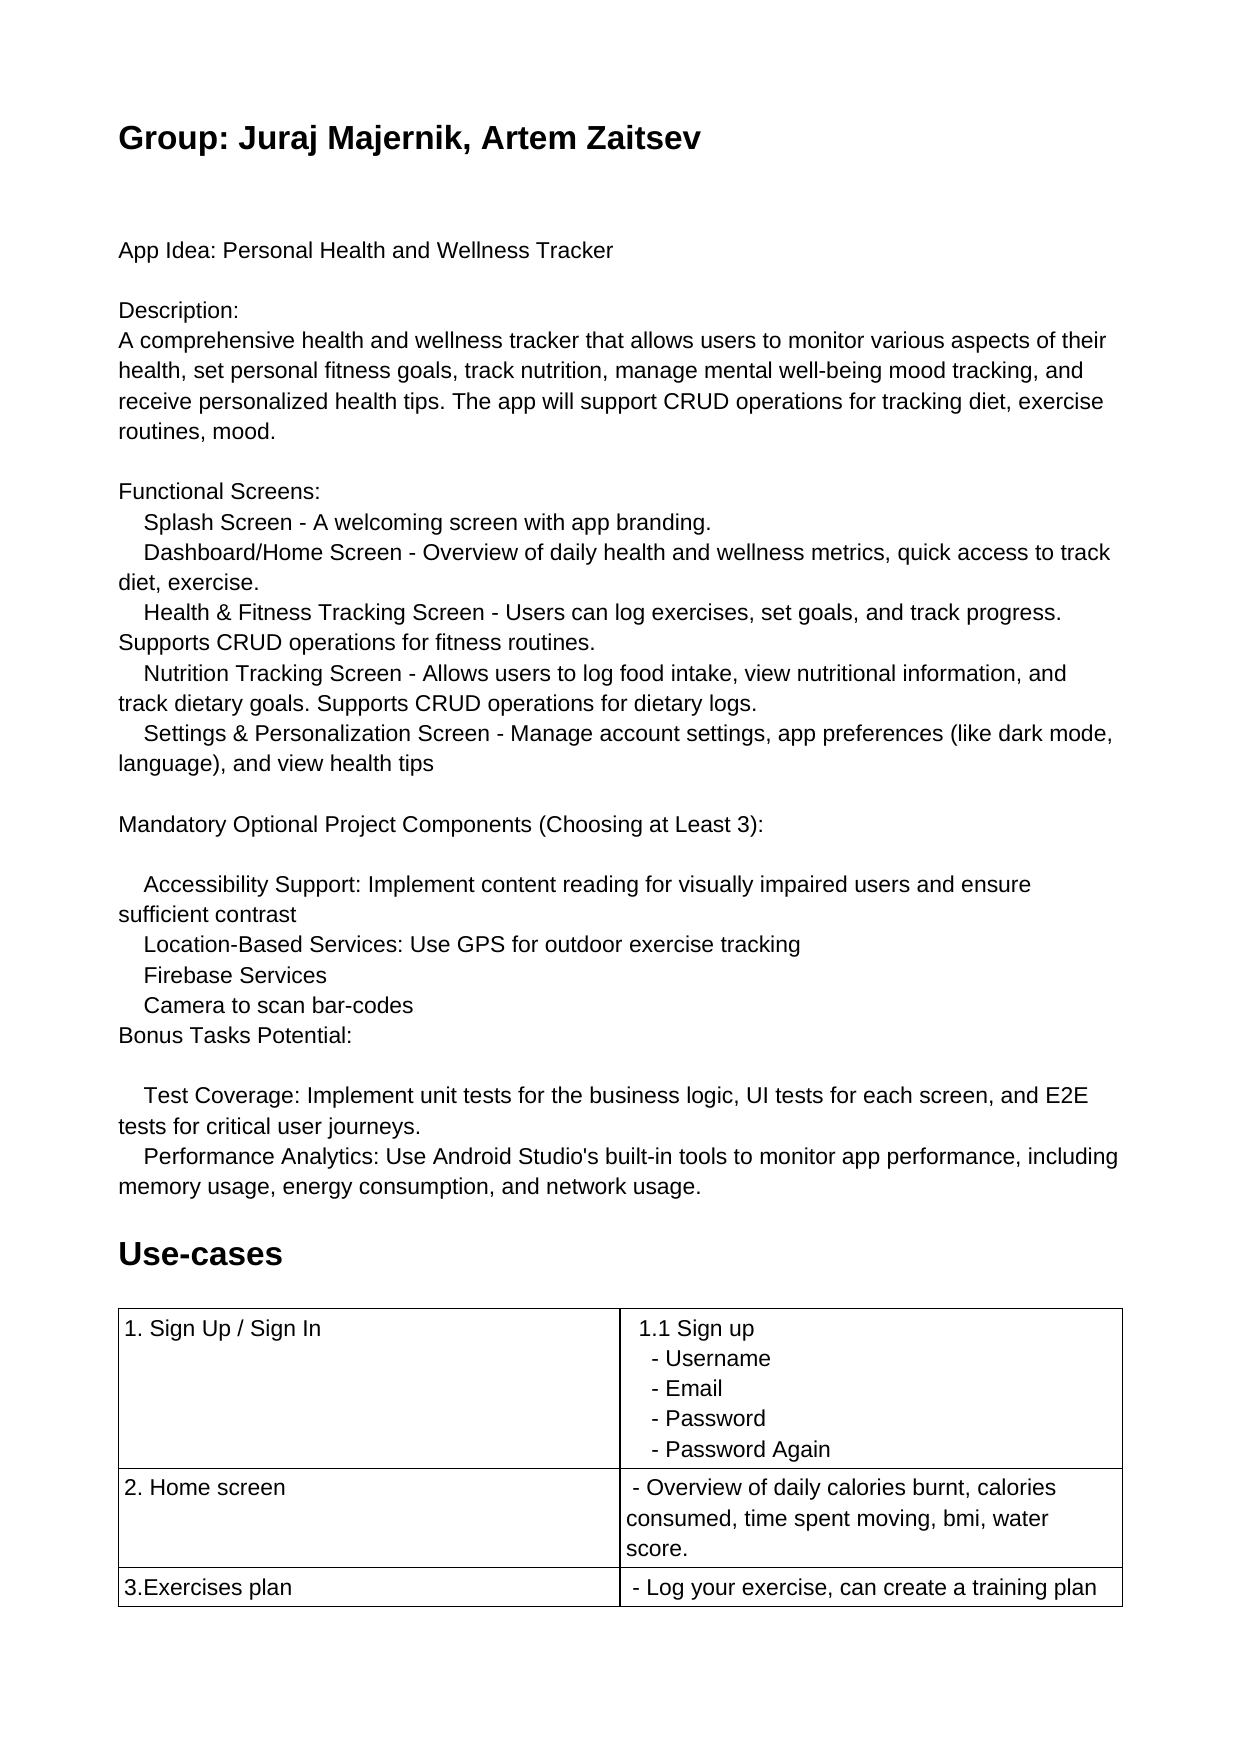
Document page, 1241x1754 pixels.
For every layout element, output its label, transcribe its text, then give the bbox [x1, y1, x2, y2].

table_header 1.1 Sign up - Username - Email - Password - Password Again [621, 1309, 1122, 1468]
text Health & Fitness Tracking Screen - Users can log exercises, set goals, and track progress. Supports CRUD operations for fitness routines. [118, 599, 1122, 656]
text Dashboard/Home Screen - Overview of daily health and wellness metrics, quick access to track diet, exercise. [118, 539, 1122, 595]
text Location-Based Services: Use GPS for outdoor exercise tracking [118, 931, 1122, 958]
text Test Coverage: Implement unit tests for the business logic, UI tests for each screen, and E2E tests for critical user journeys. [118, 1082, 1122, 1139]
text Group: Juraj Majernik, Artem Zaitsev [118, 118, 1122, 157]
table_header 1. Sign Up / Sign In [119, 1309, 619, 1468]
table_cell - Log your exercise, can create a training plan [621, 1568, 1122, 1606]
text Camera to scan bar-codes [118, 992, 1122, 1018]
text Performance Analytics: Use Android Studio's built-in tools to monitor app performance, including memory usage, energy consumption, and network usage. [118, 1143, 1122, 1199]
text Description: [118, 297, 1122, 323]
table_cell - Overview of daily calories burnt, calories consumed, time spent moving, bmi, water score. [621, 1469, 1122, 1567]
text Mandatory Optional Project Components (Choosing at Least 3): [118, 811, 1122, 837]
text Splash Screen - A welcoming screen with app branding. [118, 508, 1122, 535]
text Accessibility Support: Implement content reading for visually impaired users and ensure sufficient contrast [118, 871, 1122, 928]
text App Idea: Personal Health and Wellness Tracker [118, 237, 1122, 263]
table_cell 3.Exercises plan [119, 1568, 619, 1606]
text Settings & Personalization Screen - Manage account settings, app preferences (like dark mode, language), and view health tips [118, 720, 1122, 777]
text Functional Screens: [118, 478, 1122, 505]
text Use-cases [118, 1233, 1122, 1272]
text Bonus Tasks Potential: [118, 1022, 1122, 1048]
text A comprehensive health and wellness tracker that allows users to monitor various aspects of their health, set personal fitness goals, track nutrition, manage mental well-being mood tracking, and receive personalized health tips. The app will support CRUD operations for tracking diet, exercise routines, mood. [118, 327, 1122, 444]
table_cell 2. Home screen [119, 1469, 619, 1567]
text Firebase Services [118, 962, 1122, 988]
text Nutrition Tracking Screen - Allows users to log food intake, view nutritional information, and track dietary goals. Supports CRUD operations for dietary logs. [118, 659, 1122, 716]
